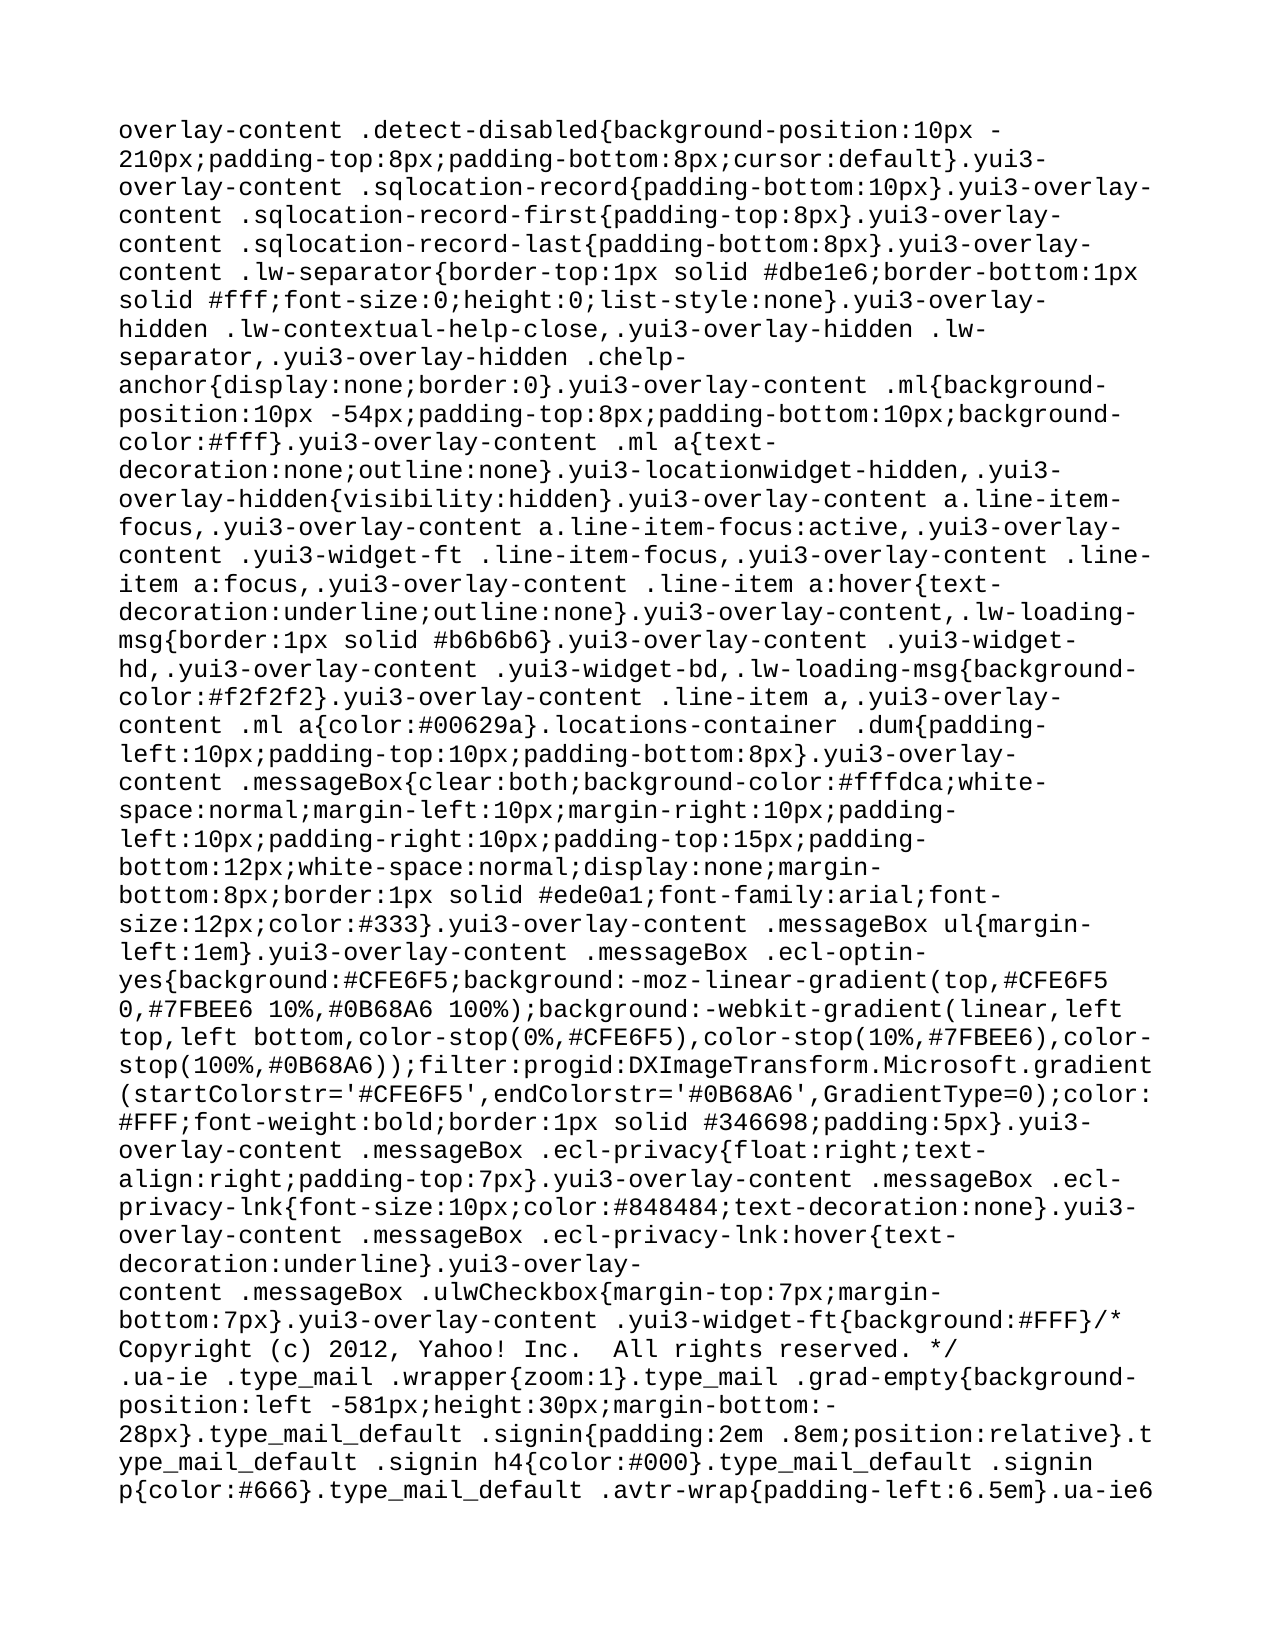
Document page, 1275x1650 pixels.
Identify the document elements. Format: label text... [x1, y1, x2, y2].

text overlay-content .detect-disabled{background-position:10px -210px;padding-top:8px;padding-bottom:8px;cursor:default}.yui3-overlay-content .sqlocation-record{padding-bottom:10px}.yui3-overlay-content .sqlocation-record-first{padding-top:8px}.yui3-overlay-content .sqlocation-record-last{padding-bottom:8px}.yui3-overlay-content .lw-separator{border-top:1px solid #dbe1e6;border-bottom:1px solid #fff;font-size:0;height:0;list-style:none}.yui3-overlay-hidden .lw-contextual-help-close,.yui3-overlay-hidden .lw-separator,.yui3-overlay-hidden .chelp-anchor{display:none;border:0}.yui3-overlay-content .ml{background-position:10px -54px;padding-top:8px;padding-bottom:10px;background-color:#fff}.yui3-overlay-content .ml a{text-decoration:none;outline:none}.yui3-locationwidget-hidden,.yui3-overlay-hidden{visibility:hidden}.yui3-overlay-content a.line-item-focus,.yui3-overlay-content a.line-item-focus:active,.yui3-overlay-content .yui3-widget-ft .line-item-focus,.yui3-overlay-content .line-item a:focus,.yui3-overlay-content .line-item a:hover{text-decoration:underline;outline:none}.yui3-overlay-content,.lw-loading-msg{border:1px solid #b6b6b6}.yui3-overlay-content .yui3-widget-hd,.yui3-overlay-content .yui3-widget-bd,.lw-loading-msg{background-color:#f2f2f2}.yui3-overlay-content .line-item a,.yui3-overlay-content .ml a{color:#00629a}.locations-container .dum{padding-left:10px;padding-top:10px;padding-bottom:8px}.yui3-overlay-content .messageBox{clear:both;background-color:#fffdca;white-space:normal;margin-left:10px;margin-right:10px;padding-left:10px;padding-right:10px;padding-top:15px;padding-bottom:12px;white-space:normal;display:none;margin-bottom:8px;border:1px solid #ede0a1;font-family:arial;font-size:12px;color:#333}.yui3-overlay-content .messageBox ul{margin-left:1em}.yui3-overlay-content .messageBox .ecl-optin-yes{background:#CFE6F5;background:-moz-linear-gradient(top,#CFE6F5 0,#7FBEE6 10%,#0B68A6 100%);background:-webkit-gradient(linear,left top,left bottom,color-stop(0%,#CFE6F5),color-stop(10%,#7FBEE6),color-stop(100%,#0B68A6));filter:progid:DXImageTransform.Microsoft.gradient(startColorstr='#CFE6F5',endColorstr='#0B68A6',GradientType=0);color:#FFF;font-weight:bold;border:1px solid #346698;padding:5px}.yui3-overlay-content .messageBox .ecl-privacy{float:right;text-align:right;padding-top:7px}.yui3-overlay-content .messageBox .ecl-privacy-lnk{font-size:10px;color:#848484;text-decoration:none}.yui3-overlay-content .messageBox .ecl-privacy-lnk:hover{text-decoration:underline}.yui3-overlay-content .messageBox .ulwCheckbox{margin-top:7px;margin-bottom:7px}.yui3-overlay-content .yui3-widget-ft{background:#FFF}/* Copyright (c) 2012, Yahoo! Inc. All rights reserved. */ [118, 118, 1157, 1365]
text .ua-ie .type_mail .wrapper{zoom:1}.type_mail .grad-empty{background-position:left -581px;height:30px;margin-bottom:-28px}.type_mail_default .signin{padding:2em .8em;position:relative}.type_mail_default .signin h4{color:#000}.type_mail_default .signin p{color:#666}.type_mail_default .avtr-wrap{padding-left:6.5em}.ua-ie6 [118, 1365, 1157, 1506]
